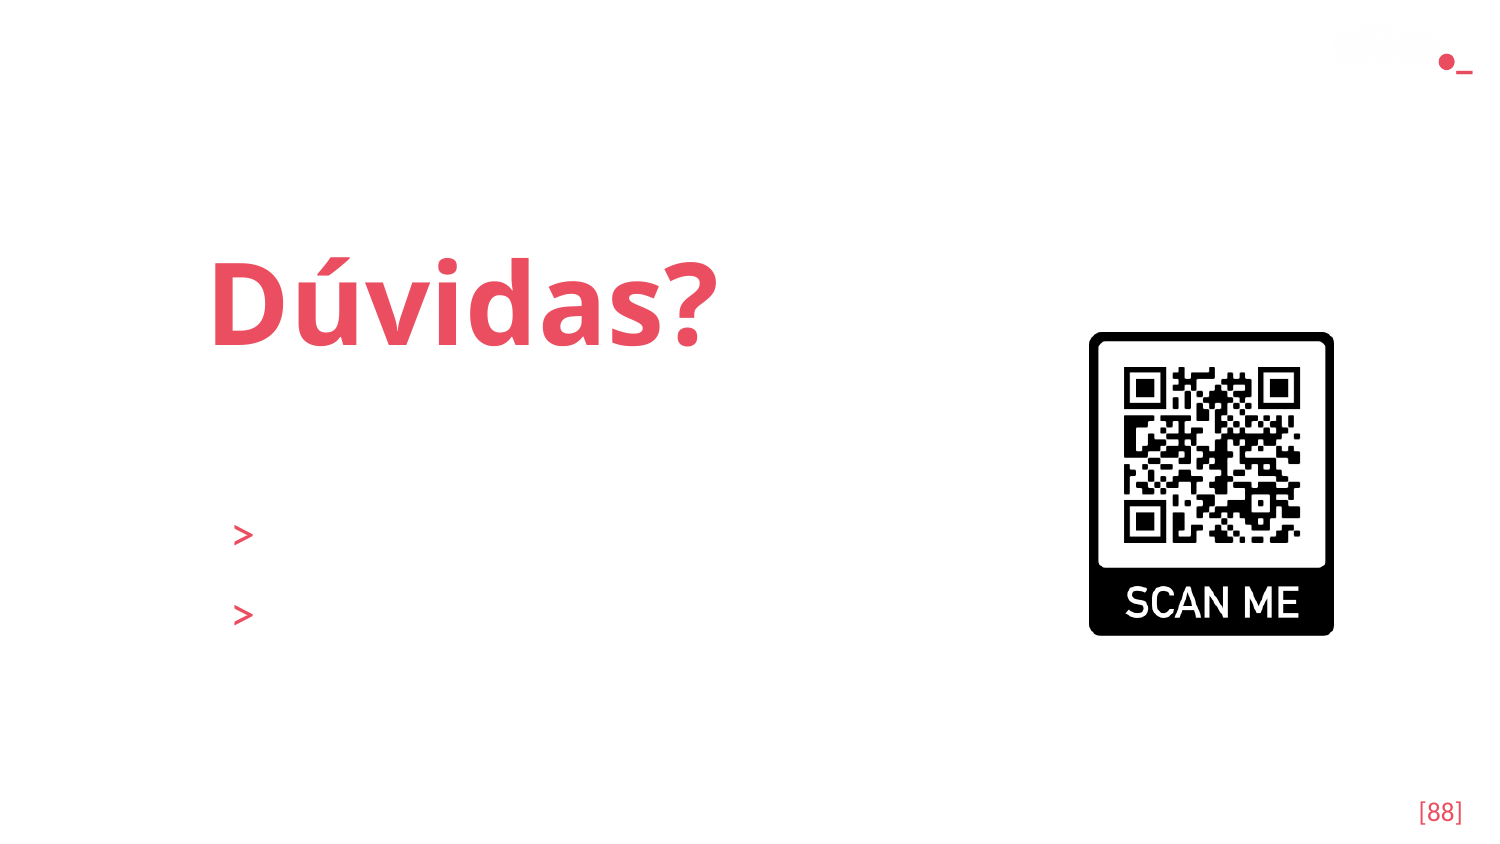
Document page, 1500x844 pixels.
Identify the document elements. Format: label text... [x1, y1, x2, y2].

picture [1089, 332, 1334, 636]
slide_number [88] [1403, 779, 1494, 844]
text_box > Fórum/Artigos > Comunidade Online (Discord) [190, 485, 920, 636]
text_box Dúvidas? [190, 216, 1270, 366]
picture [1333, 19, 1473, 75]
